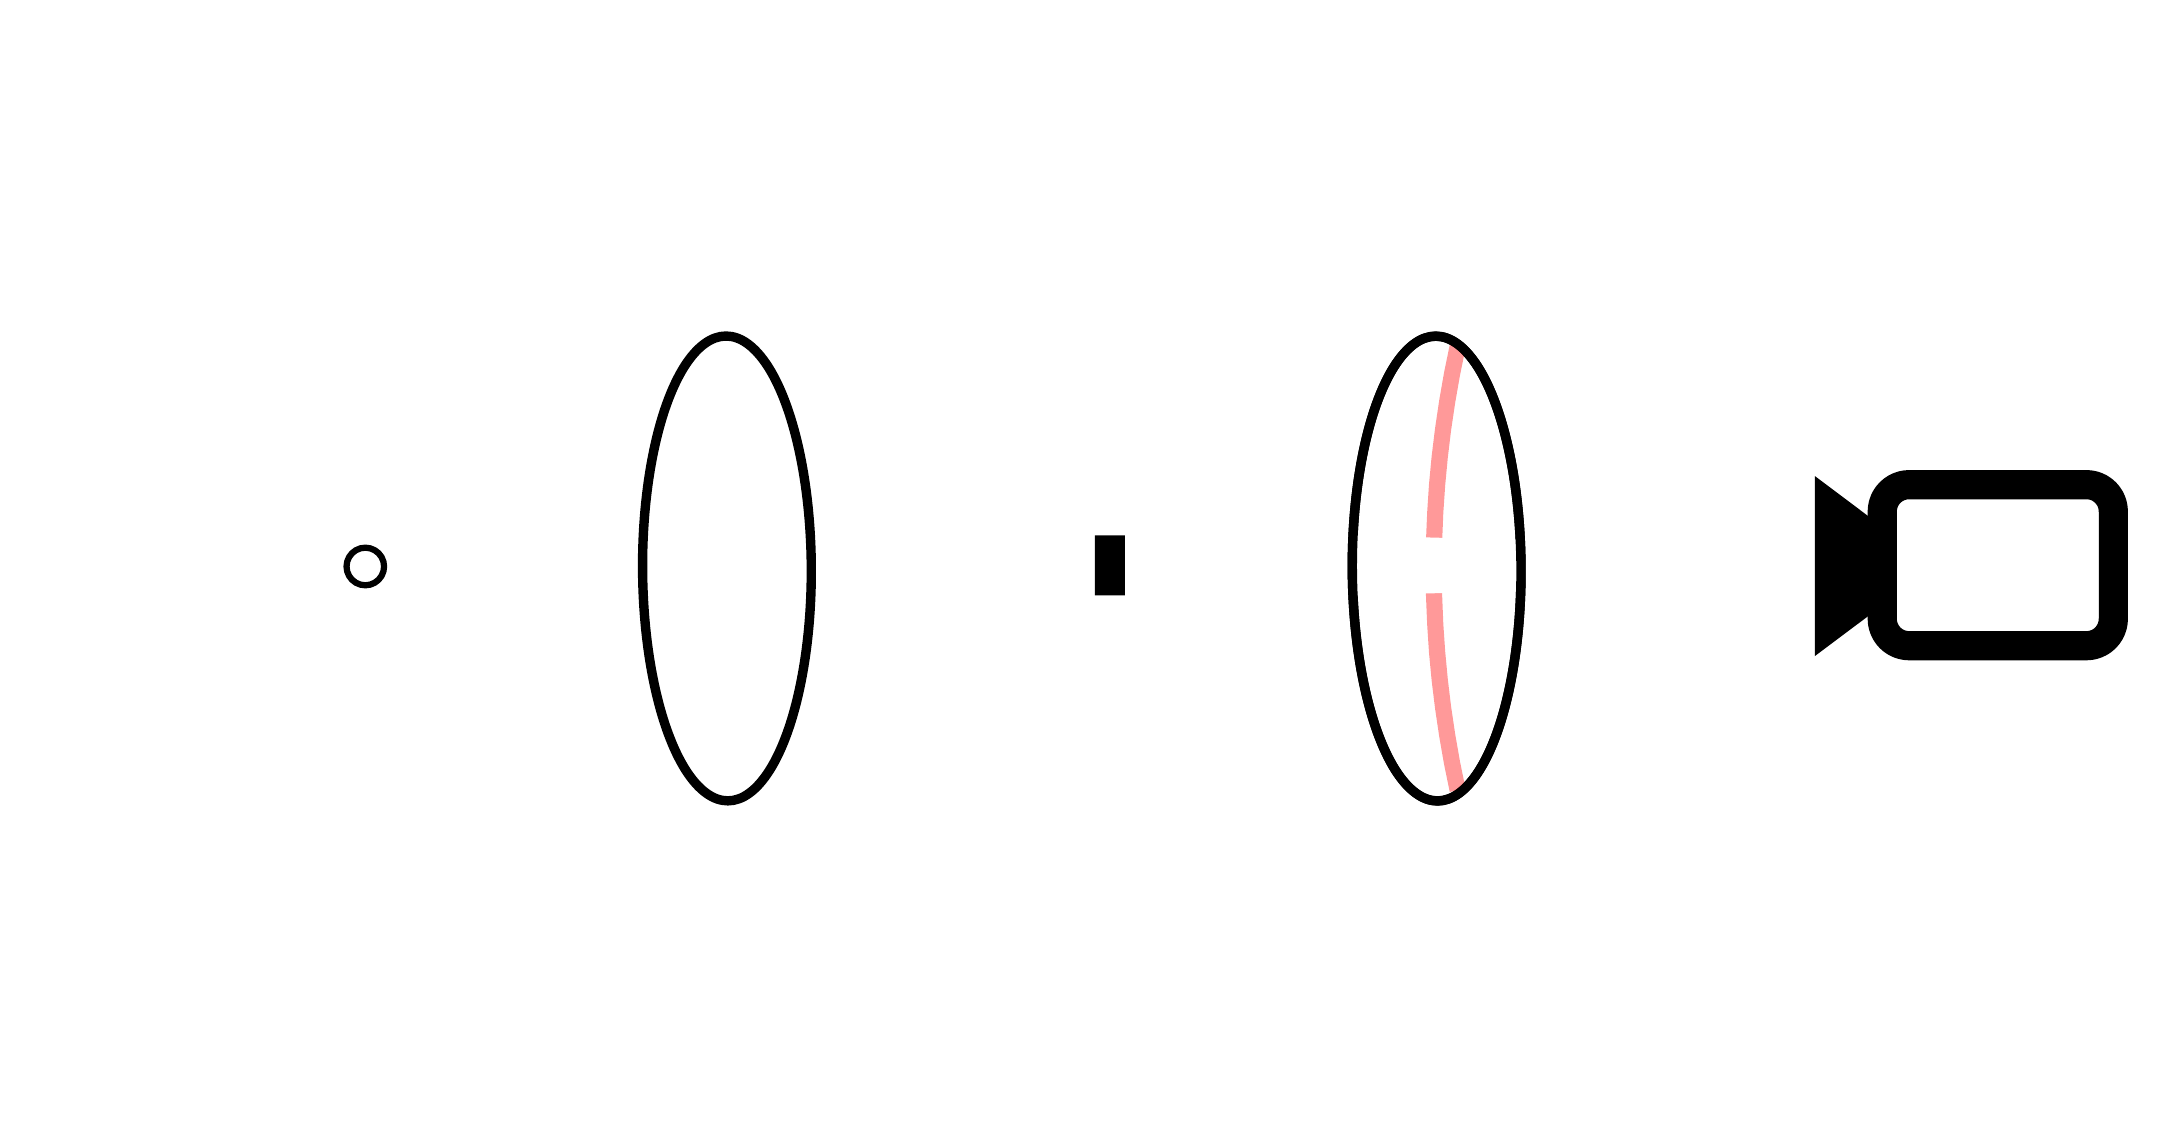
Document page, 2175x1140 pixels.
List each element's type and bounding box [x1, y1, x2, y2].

text_box [1357, 341, 1516, 796]
text_box [1814, 476, 1875, 657]
text_box [1094, 535, 1125, 596]
text_box [642, 336, 812, 801]
text_box [1882, 484, 2114, 646]
